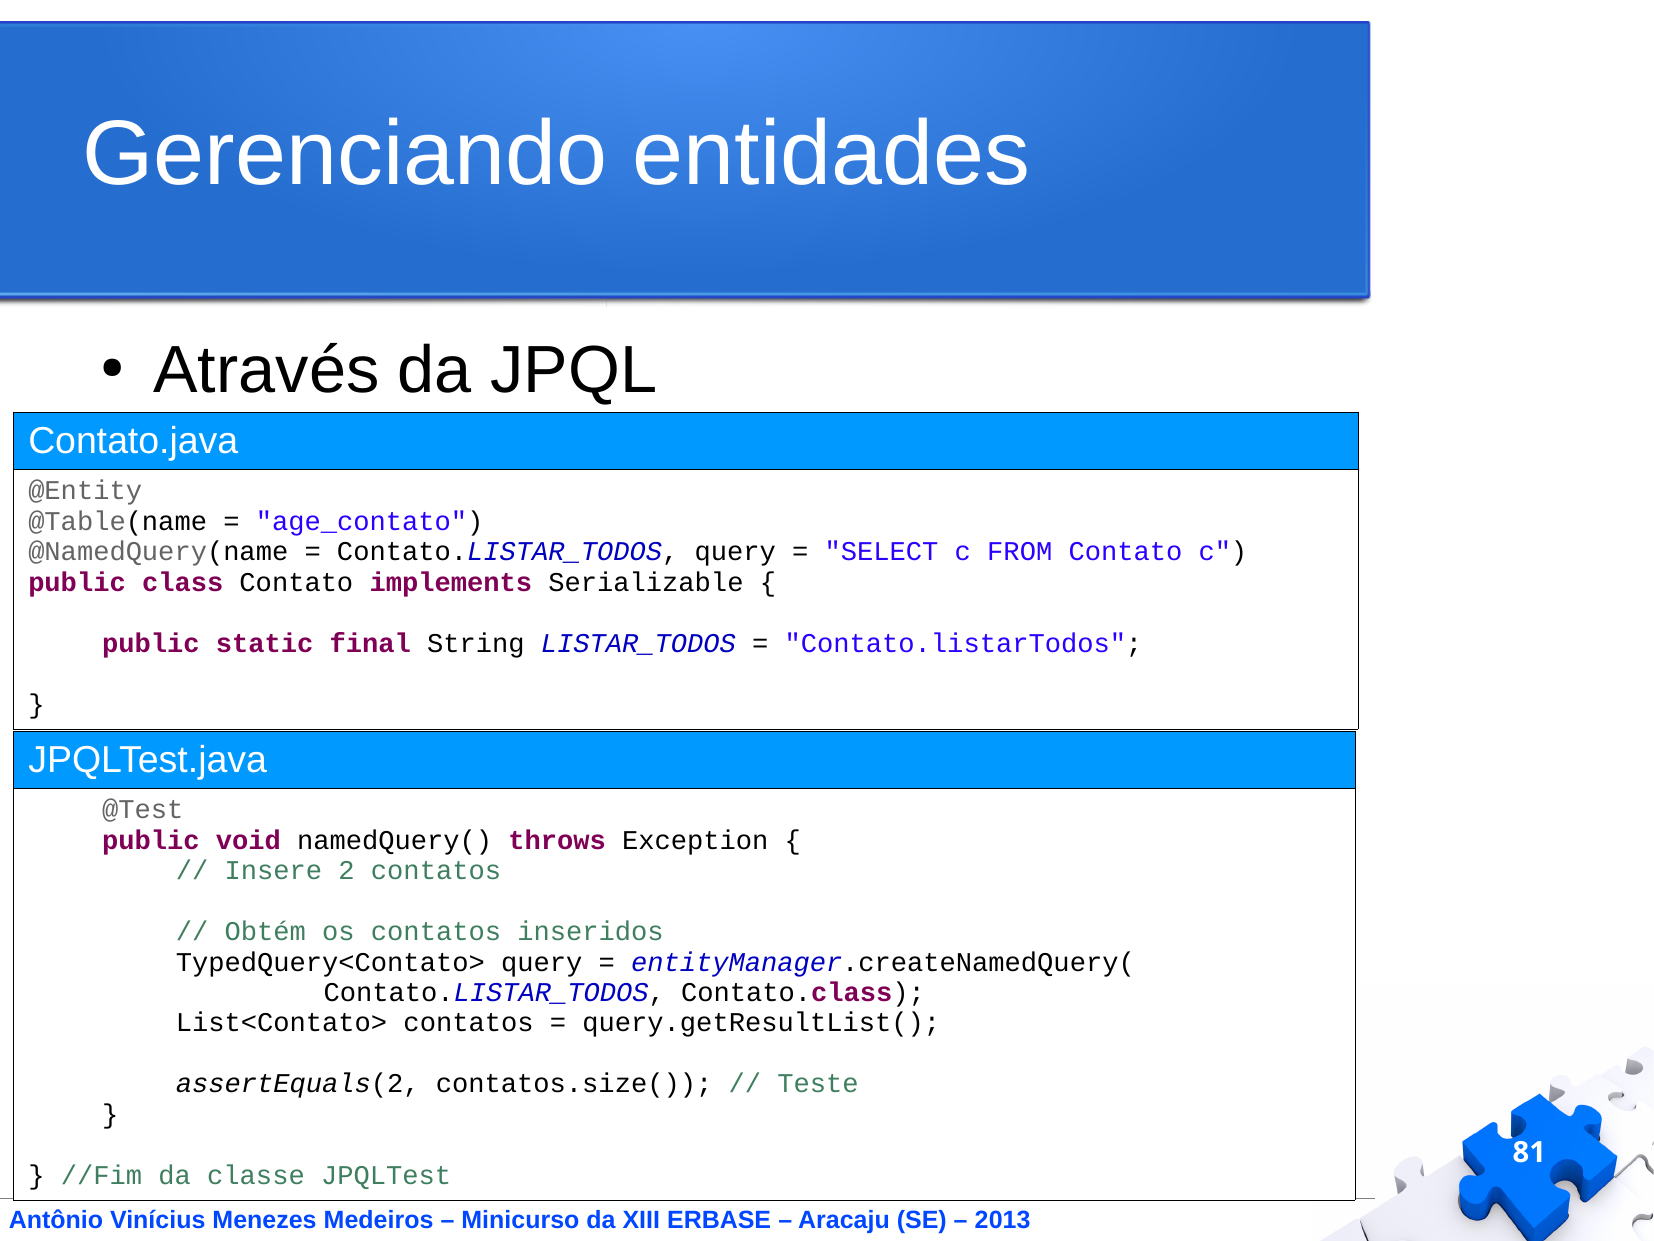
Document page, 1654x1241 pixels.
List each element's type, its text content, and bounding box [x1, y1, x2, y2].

picture [0, 21, 1375, 307]
table_header JPQLTest.java [14, 732, 1355, 788]
table_cell @Entity @Table(name = "age_contato") @NamedQuery(name = Contato.LISTAR_TODOS, query = "SELECT c FROM Contato c") public class Contato implements Serializable { public static final String LISTAR_TODOS = "Contato.listarTodos"; } [14, 470, 1358, 729]
table_header Contato.java [14, 413, 1358, 469]
picture [1311, 983, 1654, 1241]
table_cell @Test public void namedQuery() throws Exception { // Insere 2 contatos // Obtém os contatos inseridos TypedQuery<Contato> query = entityManager.createNamedQuery( Contato.LISTAR_TODOS, Contato.class); List<Contato> contatos = query.getResultList(); assertEquals(2, contatos.size()); // Teste } } //Fim da classe JPQLTest [14, 789, 1355, 1200]
list Através da JPQL [82, 332, 1356, 412]
title Gerenciando entidades [82, 49, 1323, 257]
